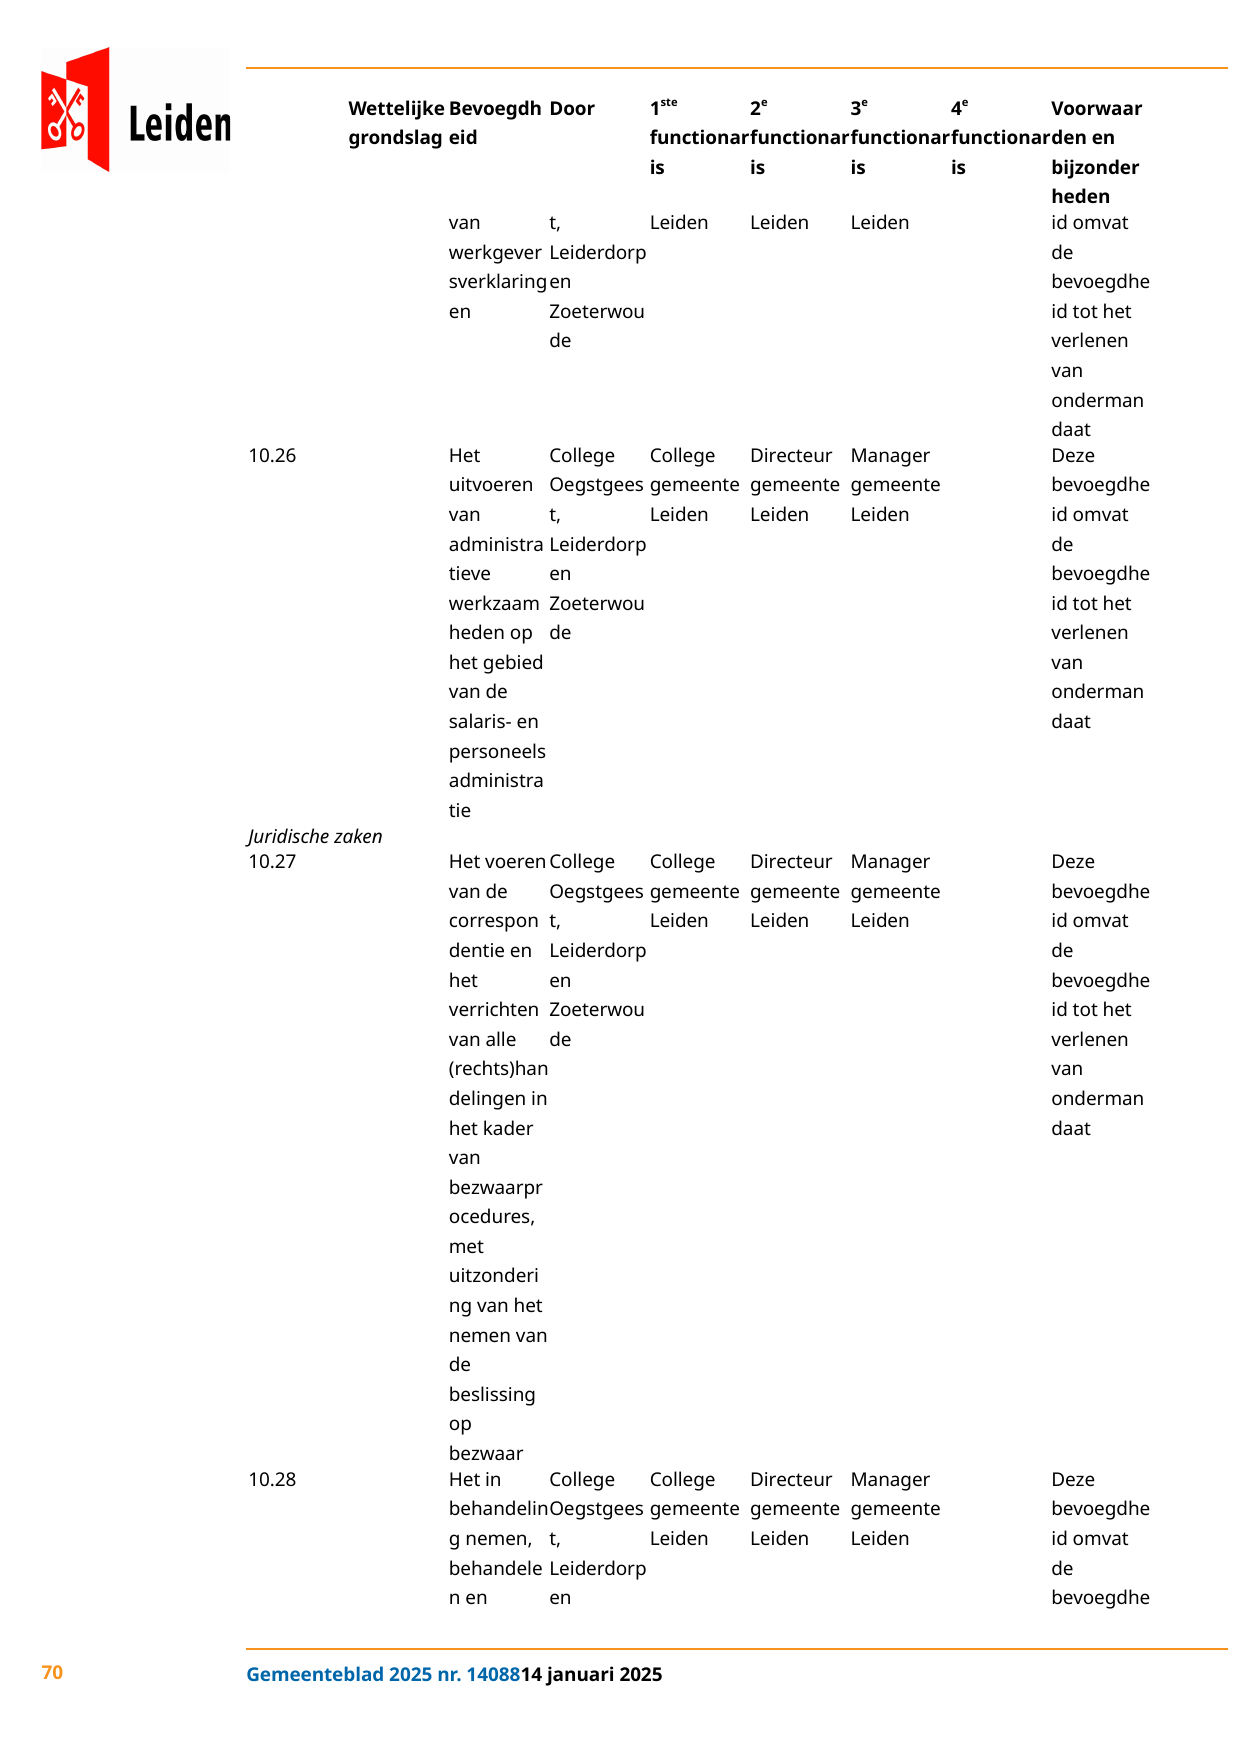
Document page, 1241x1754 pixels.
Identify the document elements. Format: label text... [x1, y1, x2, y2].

table_cell College gemeente Leiden [650, 1466, 750, 1610]
table_cell [348, 1466, 449, 1610]
table_cell [951, 209, 1051, 442]
table_header 2e functionaris [750, 95, 850, 209]
table_cell [951, 849, 1051, 1466]
table_cell Het uitvoeren van administratieve werkzaamheden op het gebied van de salaris- en personeelsadministratie [449, 442, 549, 823]
table_cell t, Leiderdorp en Zoeterwoude [549, 209, 649, 442]
table_cell College Oegstgeest, Leiderdorp en [549, 1466, 649, 1610]
table_cell Directeur gemeente Leiden [750, 1466, 850, 1610]
picture [41, 47, 231, 172]
table_cell Het voeren van de correspondentie en het verrichten van alle (rechts)handelingen in het kader van bezwaarprocedures, met uitzondering van het nemen van de beslissing op bezwaar [449, 849, 549, 1466]
table_cell Leiden [750, 209, 850, 442]
table_cell Deze bevoegdheid omvat de bevoegdhe [1051, 1466, 1152, 1610]
table_cell Deze bevoegdheid omvat de bevoegdheid tot het verlenen van ondermandaat [1051, 849, 1152, 1466]
table_cell Directeur gemeente Leiden [750, 442, 850, 823]
table_header 3e functionaris [850, 95, 951, 209]
table_cell [348, 442, 449, 823]
table_cell id omvat de bevoegdheid tot het verlenen van ondermandaat [1051, 209, 1152, 442]
table_cell Leiden [850, 209, 951, 442]
table_cell [248, 209, 348, 442]
table_header Wettelijke grondslag [348, 95, 449, 209]
table_cell [348, 209, 449, 442]
table_header 1ste functionaris [650, 95, 750, 209]
table_cell Directeur gemeente Leiden [750, 849, 850, 1466]
table_cell College gemeente Leiden [650, 442, 750, 823]
table_cell College Oegstgeest, Leiderdorp en Zoeterwoude [549, 442, 649, 823]
table_cell [348, 849, 449, 1466]
table_header Door [549, 95, 649, 209]
table_cell 10.28 [248, 1466, 348, 1610]
table_header 4e functionaris [951, 95, 1051, 209]
table_cell College gemeente Leiden [650, 849, 750, 1466]
table_cell Leiden [650, 209, 750, 442]
table_cell [951, 1466, 1051, 1610]
table_cell [951, 442, 1051, 823]
table_cell Manager gemeente Leiden [850, 1466, 951, 1610]
table_header Voorwaarden en bijzonderheden [1051, 95, 1152, 209]
table_cell 10.26 [248, 442, 348, 823]
table_cell Deze bevoegdheid omvat de bevoegdheid tot het verlenen van ondermandaat [1051, 442, 1152, 823]
table_header Bevoegdheid [449, 95, 549, 209]
table_cell 10.27 [248, 849, 348, 1466]
table_cell Juridische zaken [248, 823, 1152, 848]
table_cell College Oegstgeest, Leiderdorp en Zoeterwoude [549, 849, 649, 1466]
table_cell van werkgeversverklaringen [449, 209, 549, 442]
table_header [248, 95, 348, 209]
table_cell Het in behandeling nemen, behandelen en [449, 1466, 549, 1610]
table_cell Manager gemeente Leiden [850, 442, 951, 823]
table_cell Manager gemeente Leiden [850, 849, 951, 1466]
